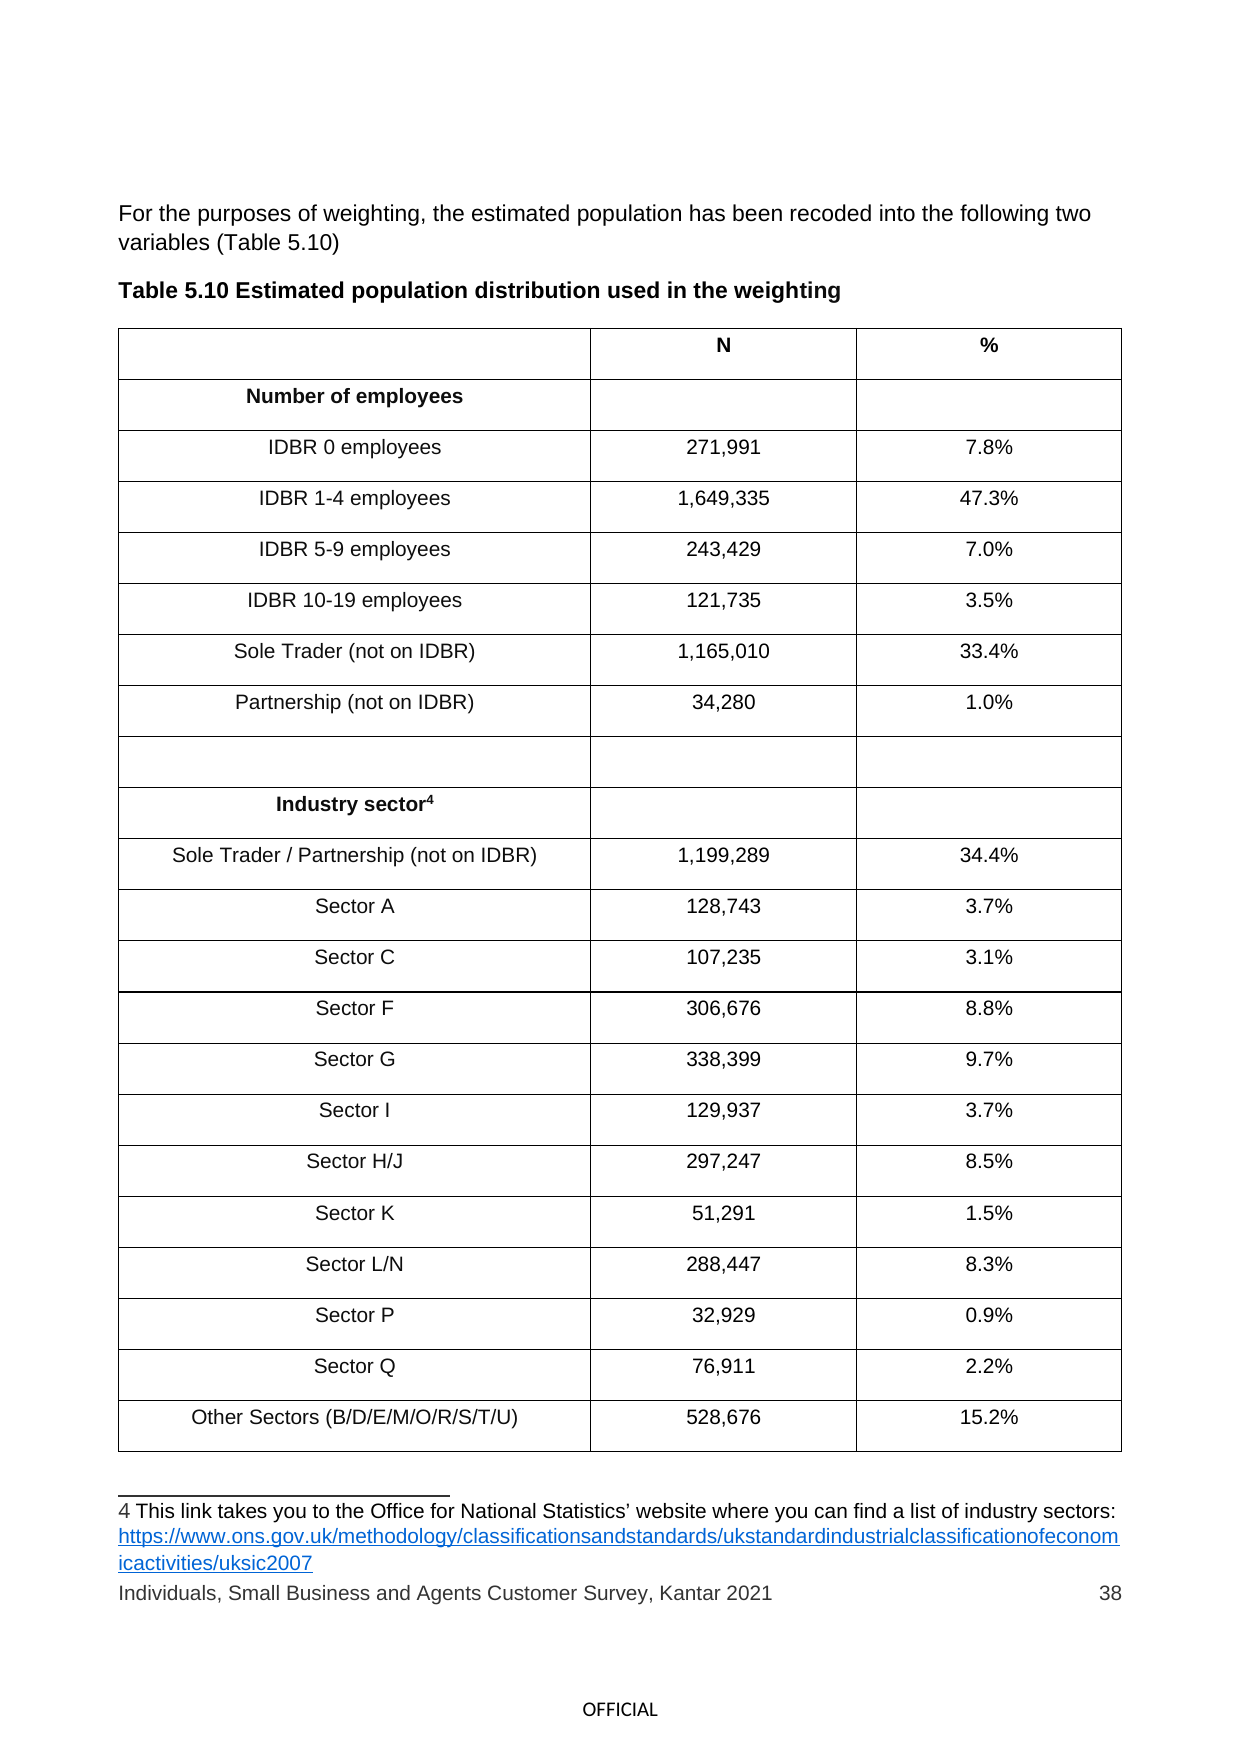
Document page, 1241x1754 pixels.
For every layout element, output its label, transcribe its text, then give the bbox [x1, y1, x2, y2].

table_cell Sole Trader (not on IDBR) [119, 635, 590, 685]
text For the purposes of weighting, the estimated population has been recoded into the following two variables (Table 5.10) [118, 198, 1122, 256]
table_cell Other Sectors (B/D/E/M/O/R/S/T/U) [119, 1401, 590, 1451]
table_cell 1.0% [857, 686, 1121, 736]
table_cell Sector G [119, 1044, 590, 1093]
table_cell 1.5% [857, 1197, 1121, 1247]
table_cell IDBR 5-9 employees [119, 533, 590, 583]
table_cell 34.4% [857, 839, 1121, 889]
table_cell 47.3% [857, 482, 1121, 532]
table_cell [591, 380, 856, 430]
table_cell Sector A [119, 890, 590, 940]
table_cell 0.9% [857, 1299, 1121, 1349]
table_cell Sole Trader / Partnership (not on IDBR) [119, 839, 590, 889]
table_cell 3.7% [857, 890, 1121, 940]
table_cell 338,399 [591, 1044, 856, 1093]
table_cell 243,429 [591, 533, 856, 583]
table_cell Sector F [119, 993, 590, 1042]
table_cell 528,676 [591, 1401, 856, 1451]
table_cell [119, 737, 590, 787]
table_cell [857, 737, 1121, 787]
table_cell 8.5% [857, 1146, 1121, 1196]
table_cell Sector L/N [119, 1248, 590, 1298]
table_cell 51,291 [591, 1197, 856, 1247]
table_cell 7.0% [857, 533, 1121, 583]
table_cell Sector I [119, 1095, 590, 1144]
table_cell 1,649,335 [591, 482, 856, 532]
table_cell 8.3% [857, 1248, 1121, 1298]
table_cell IDBR 10-19 employees [119, 584, 590, 634]
table_cell 32,929 [591, 1299, 856, 1349]
table_cell 8.8% [857, 993, 1121, 1042]
table_cell 3.1% [857, 941, 1121, 991]
table_cell 9.7% [857, 1044, 1121, 1093]
table_cell Sector P [119, 1299, 590, 1349]
table_cell 7.8% [857, 431, 1121, 481]
table_cell Sector H/J [119, 1146, 590, 1196]
table_cell 3.7% [857, 1095, 1121, 1144]
table_cell 1,165,010 [591, 635, 856, 685]
table_cell [857, 380, 1121, 430]
table_cell IDBR 1-4 employees [119, 482, 590, 532]
table_cell 129,937 [591, 1095, 856, 1144]
table_cell 76,911 [591, 1350, 856, 1400]
table_cell [857, 788, 1121, 838]
table_header [119, 329, 590, 379]
table_cell Sector K [119, 1197, 590, 1247]
table_cell 1,199,289 [591, 839, 856, 889]
table_cell 15.2% [857, 1401, 1121, 1451]
table_cell 306,676 [591, 993, 856, 1042]
table_cell 107,235 [591, 941, 856, 991]
table_cell 297,247 [591, 1146, 856, 1196]
table_cell 33.4% [857, 635, 1121, 685]
table_cell 271,991 [591, 431, 856, 481]
table_cell [591, 737, 856, 787]
table_cell Number of employees [119, 380, 590, 430]
table_header % [857, 329, 1121, 379]
table_cell Sector C [119, 941, 590, 991]
table_cell 288,447 [591, 1248, 856, 1298]
table_cell Sector Q [119, 1350, 590, 1400]
text Table 5.10 Estimated population distribution used in the weighting [118, 277, 1122, 303]
table_cell 34,280 [591, 686, 856, 736]
table_cell 121,735 [591, 584, 856, 634]
table_cell [591, 788, 856, 838]
table_cell 2.2% [857, 1350, 1121, 1400]
table_cell 3.5% [857, 584, 1121, 634]
table_cell Partnership (not on IDBR) [119, 686, 590, 736]
table_cell IDBR 0 employees [119, 431, 590, 481]
table_header N [591, 329, 856, 379]
table_cell 128,743 [591, 890, 856, 940]
table_cell Industry sector [119, 788, 590, 838]
